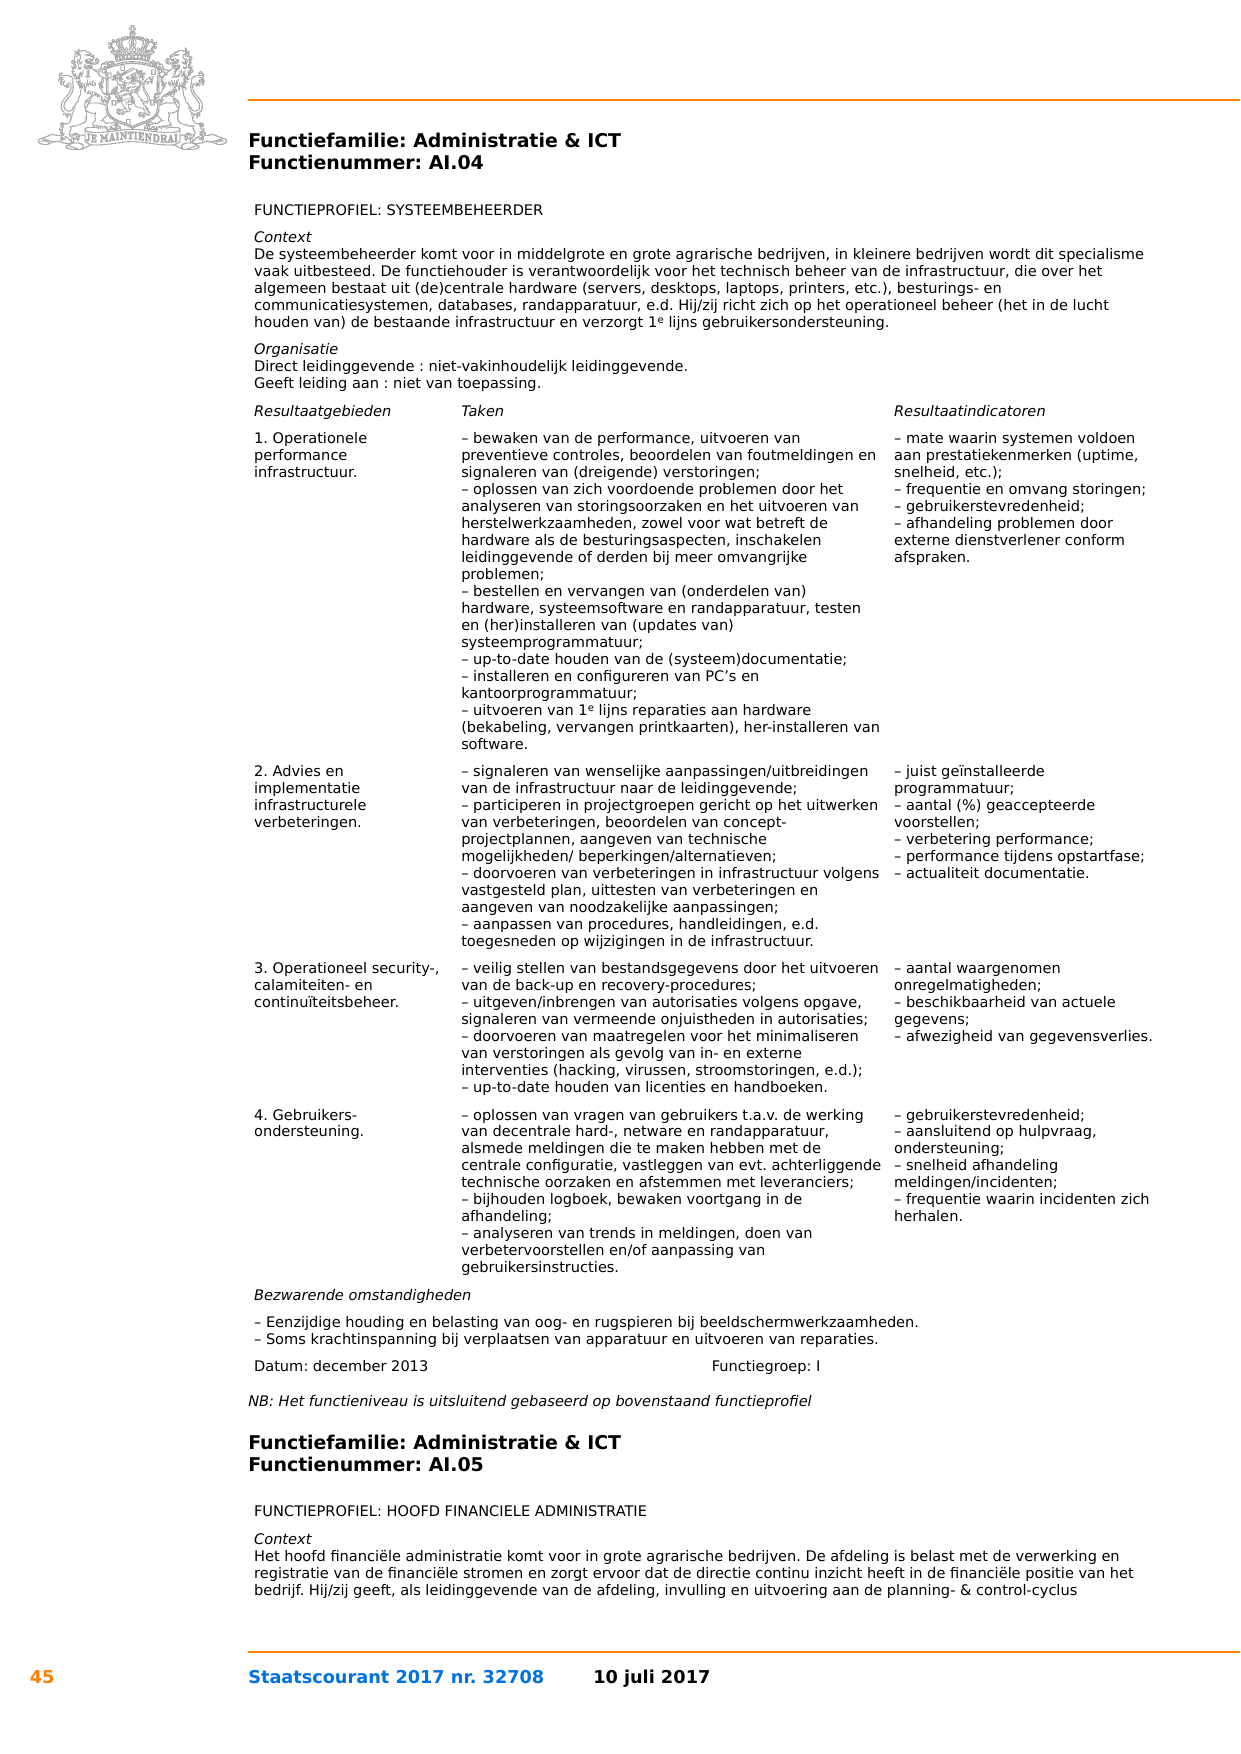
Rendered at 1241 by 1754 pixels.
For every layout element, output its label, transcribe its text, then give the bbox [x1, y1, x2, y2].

table_cell Context Het hoofd financiële administratie komt voor in grote agrarische bedrijven. De afdeling is belast met de verwerking en registratie van de financiële stromen en zorgt ervoor dat de directie continu inzicht heeft in de financiële positie van het bedrijf. Hij/zij geeft, als leidinggevende van de afdeling, invulling en uitvoering aan de planning- & control-cyclus [249, 1526, 1163, 1603]
table_cell 3. Operationeel security-, calamiteiten- en continuïteitsbeheer. [249, 955, 454, 1101]
table_cell Resultaatindicatoren [889, 398, 1163, 424]
table_cell 2. Advies en implementatie infrastructurele verbeteringen. [249, 758, 454, 954]
table_cell Bezwarende omstandigheden [249, 1282, 1163, 1308]
picture [38, 25, 227, 150]
text Functiefamilie: Administratie & ICT [248, 130, 1163, 152]
text Functienummer: AI.04 [248, 152, 1163, 174]
table_cell Organisatie Direct leidinggevende : niet-vakinhoudelijk leidinggevende. Geeft leiding aan : niet van toepassing. [249, 336, 1163, 397]
table_cell – bewaken van de performance, uitvoeren van preventieve controles, beoordelen van foutmeldingen en signaleren van (dreigende) verstoringen; – oplossen van zich voordoende problemen door het analyseren van storingsoorzaken en het uitvoeren van herstelwerkzaamheden, zowel voor wat betreft de hardware als de besturingsaspecten, inschakelen leidinggevende of derden bij meer omvangrijke problemen; – bestellen en vervangen van (onderdelen van) hardware, systeemsoftware en randapparatuur, testen en (her)installeren van (updates van) systeemprogrammatuur; – up-to-date houden van de (systeem)documentatie; – installeren en configureren van PC’s en kantoorprogrammatuur; – uitvoeren van 1e lijns reparaties aan hardware (bekabeling, vervangen printkaarten), her-installeren van software. [456, 425, 888, 757]
table_header FUNCTIEPROFIEL: HOOFD FINANCIELE ADMINISTRATIE [249, 1499, 1163, 1525]
table_cell Resultaatgebieden [249, 398, 454, 424]
table_cell Taken [456, 398, 888, 424]
table_cell – veilig stellen van bestandsgegevens door het uitvoeren van de back-up en recovery-procedures; – uitgeven/inbrengen van autorisaties volgens opgave, signaleren van vermeende onjuistheden in autorisaties; – doorvoeren van maatregelen voor het minimaliseren van verstoringen als gevolg van in- en externe interventies (hacking, virussen, stroomstoringen, e.d.); – up-to-date houden van licenties en handboeken. [456, 955, 888, 1101]
table_cell – signaleren van wenselijke aanpassingen/uitbreidingen van de infrastructuur naar de leidinggevende; – participeren in projectgroepen gericht op het uitwerken van verbeteringen, beoordelen van concept-projectplannen, aangeven van technische mogelijkheden/ beperkingen/alternatieven; – doorvoeren van verbeteringen in infrastructuur volgens vastgesteld plan, uittesten van verbeteringen en aangeven van noodzakelijke aanpassingen; – aanpassen van procedures, handleidingen, e.d. toegesneden op wijzigingen in de infrastructuur. [456, 758, 888, 954]
table_cell – gebruikerstevredenheid; – aansluitend op hulpvraag, ondersteuning; – snelheid afhandeling meldingen/incidenten; – frequentie waarin incidenten zich herhalen. [889, 1102, 1163, 1281]
text Functienummer: AI.05 [248, 1454, 1163, 1476]
text Functiefamilie: Administratie & ICT [248, 1432, 1163, 1454]
table_cell NB: Het functieniveau is uitsluitend gebaseerd op bovenstaand functieprofiel [248, 1381, 1163, 1410]
table_header FUNCTIEPROFIEL: SYSTEEMBEHEERDER [249, 197, 1163, 223]
table_cell – aantal waargenomen onregelmatigheden; – beschikbaarheid van actuele gegevens; – afwezigheid van gegevensverlies. [889, 955, 1163, 1101]
table_cell Context De systeembeheerder komt voor in middelgrote en grote agrarische bedrijven, in kleinere bedrijven wordt dit specialisme vaak uitbesteed. De functiehouder is verantwoordelijk voor het technisch beheer van de infrastructuur, die over het algemeen bestaat uit (de)centrale hardware (servers, desktops, laptops, printers, etc.), besturings- en communicatiesystemen, databases, randapparatuur, e.d. Hij/zij richt zich op het operationeel beheer (het in de lucht houden van) de bestaande infrastructuur en verzorgt 1e lijns gebruikersondersteuning. [249, 224, 1163, 335]
table_cell 4. Gebruikers-ondersteuning. [249, 1102, 454, 1281]
table_cell – Eenzijdige houding en belasting van oog- en rugspieren bij beeldschermwerkzaamheden. – Soms krachtinspanning bij verplaatsen van apparatuur en uitvoeren van reparaties. [249, 1309, 1163, 1353]
table_cell – oplossen van vragen van gebruikers t.a.v. de werking van decentrale hard-, netware en randapparatuur, alsmede meldingen die te maken hebben met de centrale configuratie, vastleggen van evt. achterliggende technische oorzaken en afstemmen met leveranciers; – bijhouden logboek, bewaken voortgang in de afhandeling; – analyseren van trends in meldingen, doen van verbetervoorstellen en/of aanpassing van gebruikersinstructies. [456, 1102, 888, 1281]
table_cell – juist geïnstalleerde programmatuur; – aantal (%) geaccepteerde voorstellen; – verbetering performance; – performance tijdens opstartfase; – actualiteit documentatie. [889, 758, 1163, 954]
table_cell – mate waarin systemen voldoen aan prestatiekenmerken (uptime, snelheid, etc.); – frequentie en omvang storingen; – gebruikerstevredenheid; – afhandeling problemen door externe dienstverlener conform afspraken. [889, 425, 1163, 757]
table_cell 1. Operationele performance infrastructuur. [249, 425, 454, 757]
table_cell Functiegroep: I [706, 1354, 1163, 1380]
table_cell Datum: december 2013 [249, 1354, 705, 1380]
